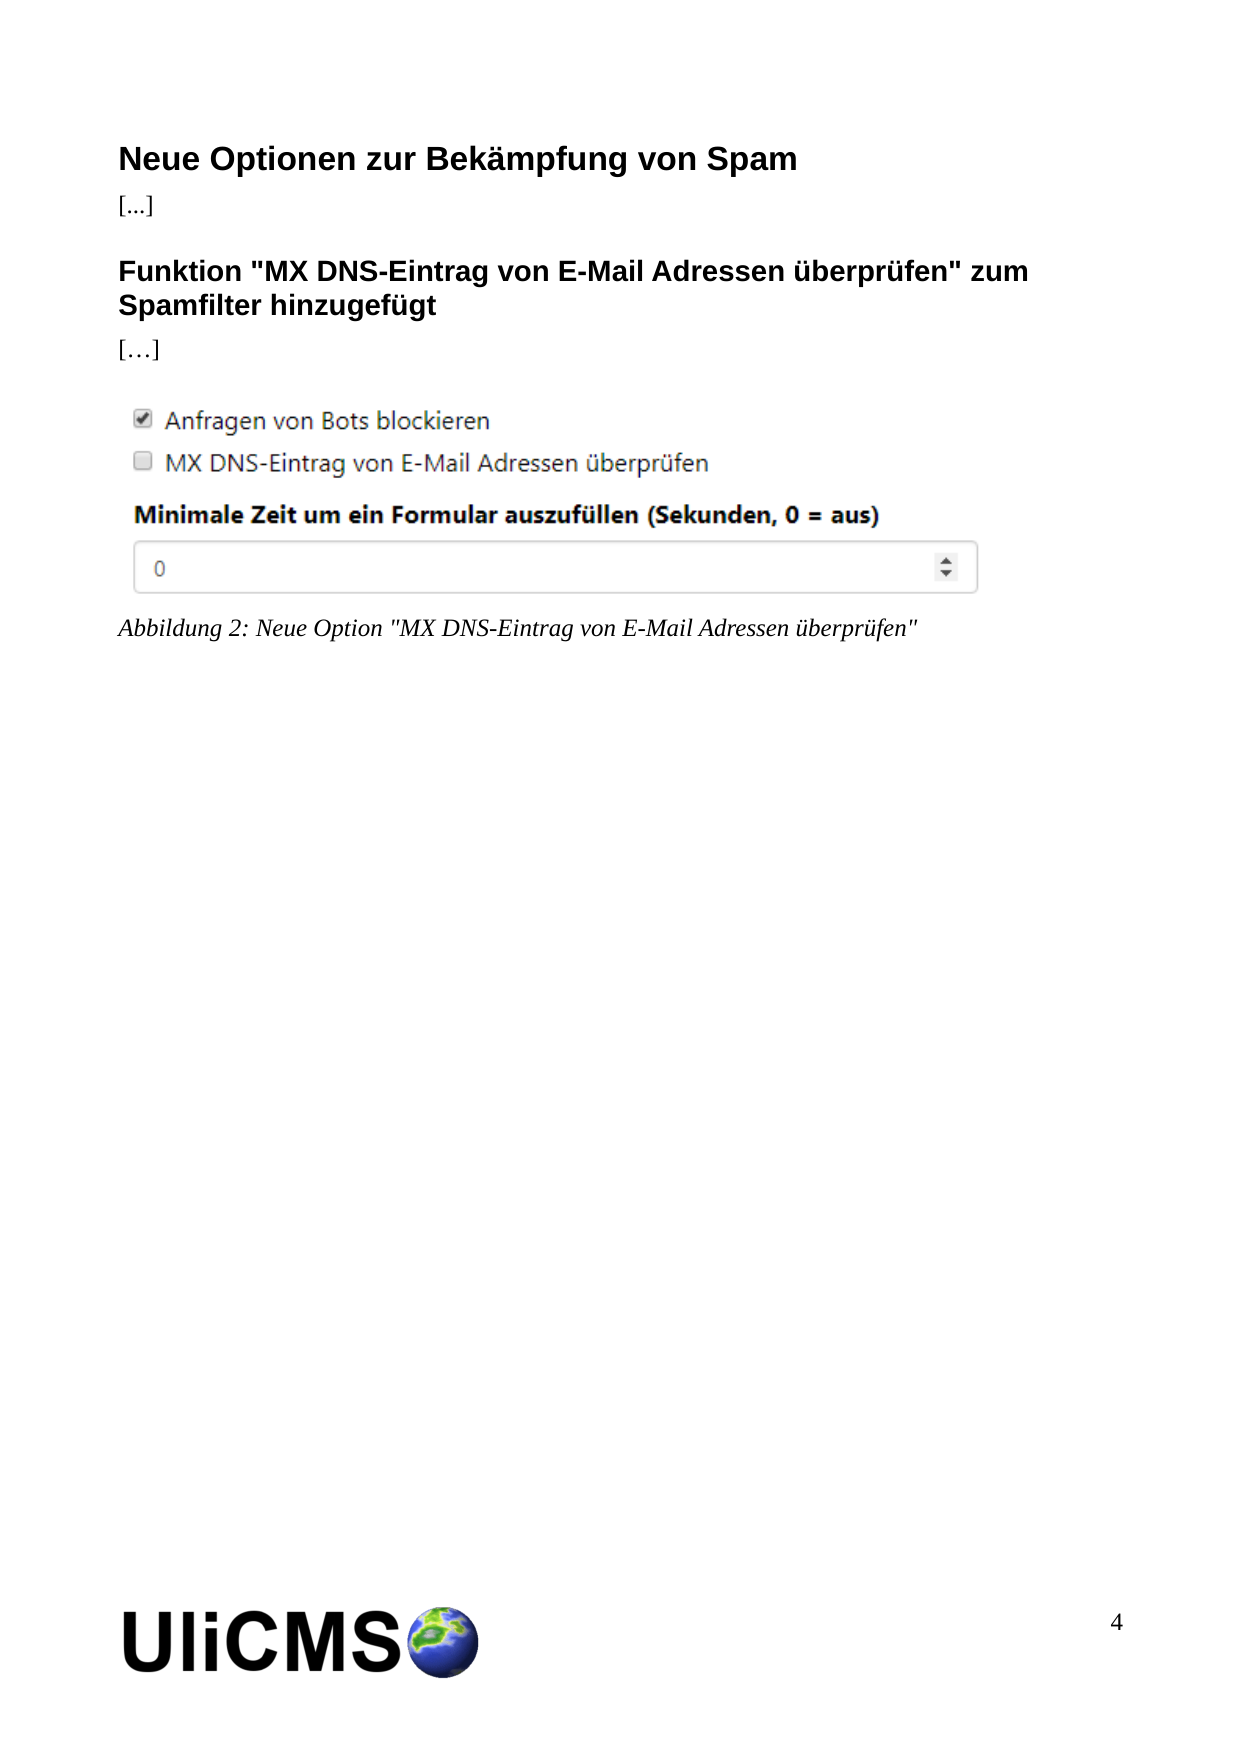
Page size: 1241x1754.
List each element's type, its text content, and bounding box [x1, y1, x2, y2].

text [...] [118, 190, 1123, 219]
picture [118, 395, 990, 608]
subtitle Funktion "MX DNS-Eintrag von E-Mail Adressen überprüfen" zum Spamfilter hinzugefügt [118, 254, 1123, 321]
picture [118, 1607, 479, 1681]
subtitle Neue Optionen zur Bekämpfung von Spam [118, 139, 1123, 178]
text […] [118, 334, 1123, 362]
text Abbildung 2: Neue Option "MX DNS-Eintrag von E-Mail Adressen überprüfen" [118, 608, 990, 642]
